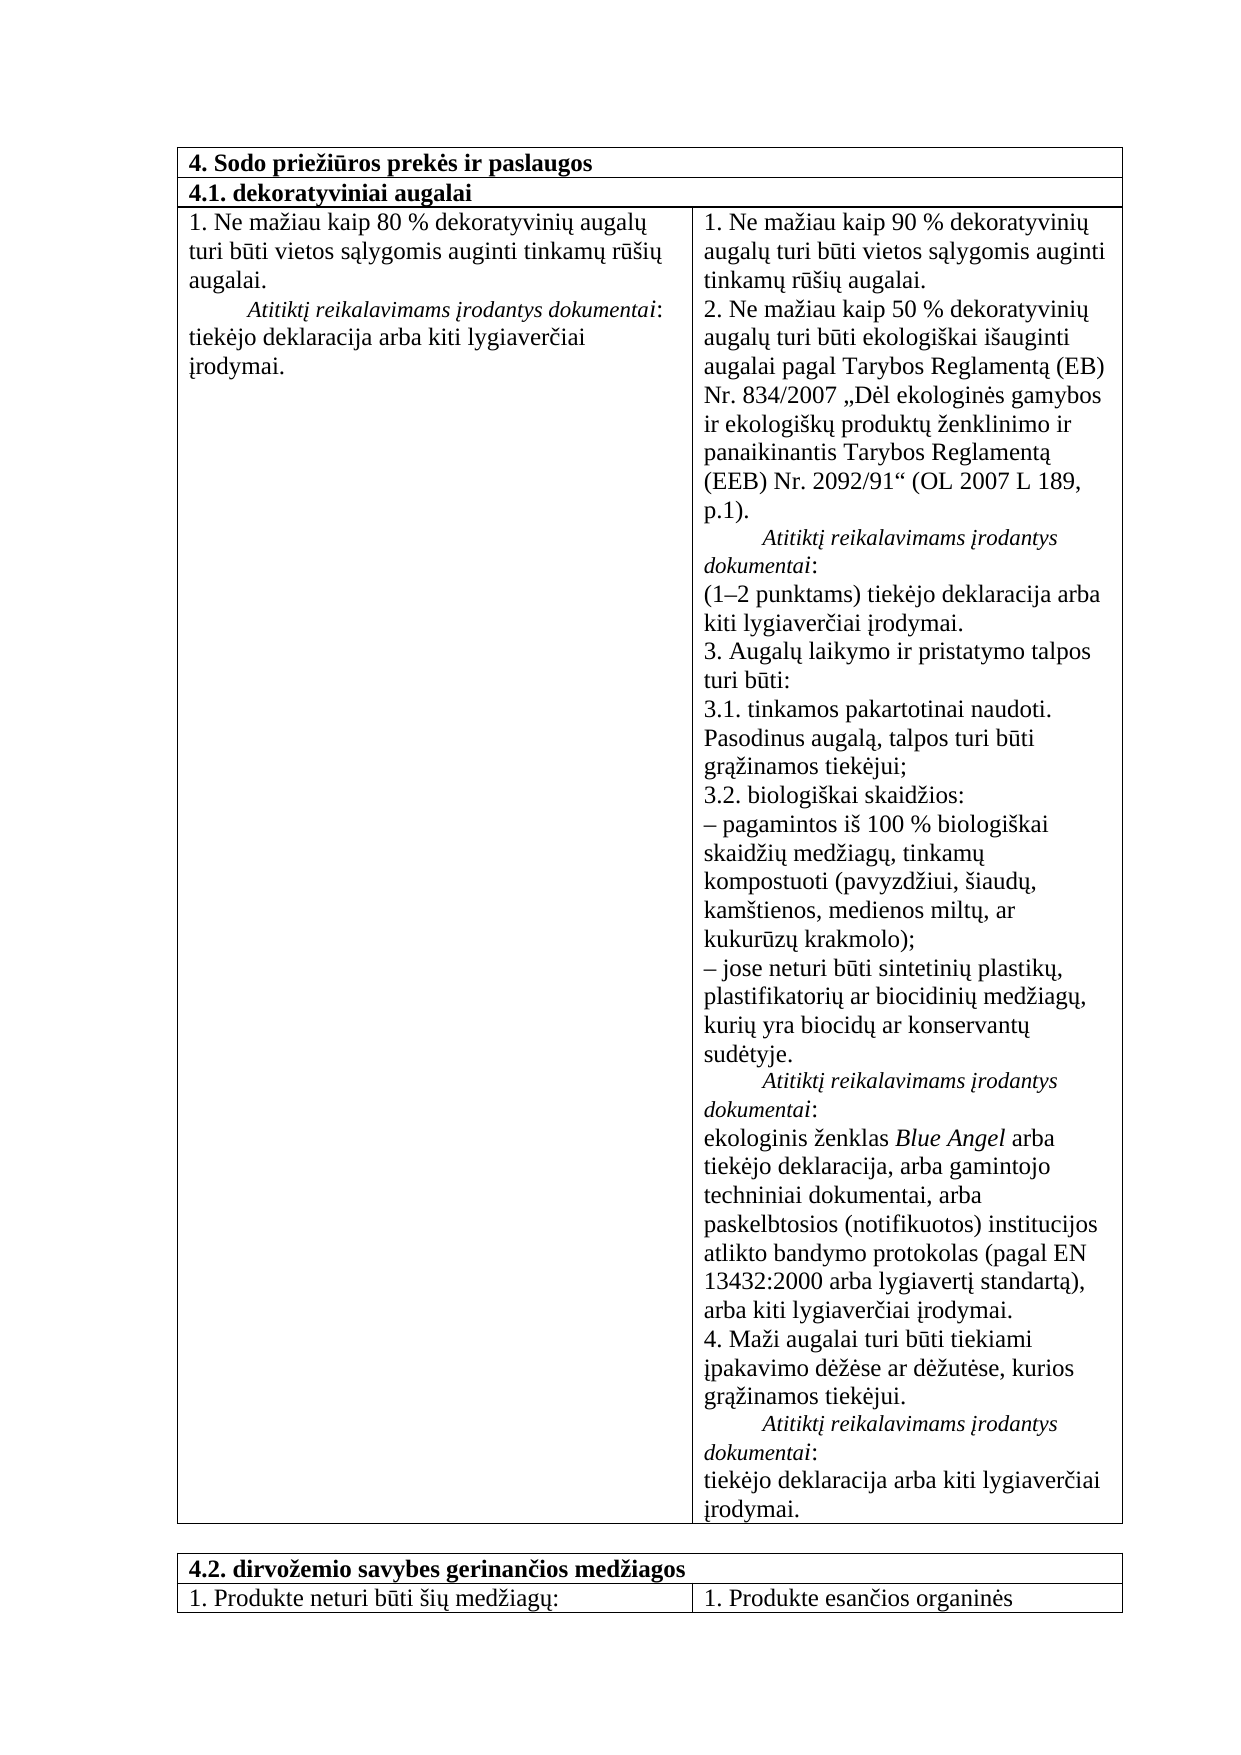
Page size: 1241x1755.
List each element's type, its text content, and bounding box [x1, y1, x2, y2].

table_cell 4.1. dekoratyviniai augalai [178, 178, 1093, 206]
table_cell [1093, 178, 1122, 206]
table_header [1093, 148, 1122, 177]
table_cell 1. Produkte neturi būti šių medžiagų: [178, 1584, 692, 1612]
table_header 4. Sodo priežiūros prekės ir paslaugos [178, 148, 1093, 177]
table_header [1093, 1554, 1122, 1582]
table_cell 1. Ne mažiau kaip 80 % dekoratyvinių augalų turi būti vietos sąlygomis auginti tinkamų rūšių augalai. Atitiktį reikalavimams įrodantys dokumentai: tiekėjo deklaracija arba kiti lygiaverčiai įrodymai. [178, 208, 692, 1523]
table_header 4.2. dirvožemio savybes gerinančios medžiagos [178, 1554, 1093, 1582]
table_cell 1. Ne mažiau kaip 90 % dekoratyvinių augalų turi būti vietos sąlygomis auginti tinkamų rūšių augalai. 2. Ne mažiau kaip 50 % dekoratyvinių augalų turi būti ekologiškai išauginti augalai pagal Tarybos Reglamentą (EB) Nr. 834/2007 „Dėl ekologinės gamybos ir ekologiškų produktų ženklinimo ir panaikinantis Tarybos Reglamentą (EEB) Nr. 2092/91“ (OL 2007 L 189, p.1). Atitiktį reikalavimams įrodantys dokumentai: (1–2 punktams) tiekėjo deklaracija arba kiti lygiaverčiai įrodymai. 3. Augalų laikymo ir pristatymo talpos turi būti: 3.1. tinkamos pakartotinai naudoti. Pasodinus augalą, talpos turi būti grąžinamos tiekėjui; 3.2. biologiškai skaidžios: – pagamintos iš 100 % biologiškai skaidžių medžiagų, tinkamų kompostuoti (pavyzdžiui, šiaudų, kamštienos, medienos miltų, ar kukurūzų krakmolo); – jose neturi būti sintetinių plastikų, plastifikatorių ar biocidinių medžiagų, kurių yra biocidų ar konservantų sudėtyje. Atitiktį reikalavimams įrodantys dokumentai: ekologinis ženklas Blue Angel arba tiekėjo deklaracija, arba gamintojo techniniai dokumentai, arba paskelbtosios (notifikuotos) institucijos atlikto bandymo protokolas (pagal EN 13432:2000 arba lygiavertį standartą), arba kiti lygiaverčiai įrodymai. 4. Maži augalai turi būti tiekiami įpakavimo dėžėse ar dėžutėse, kurios grąžinamos tiekėjui. Atitiktį reikalavimams įrodantys dokumentai: tiekėjo deklaracija arba kiti lygiaverčiai įrodymai. [693, 208, 1122, 1523]
